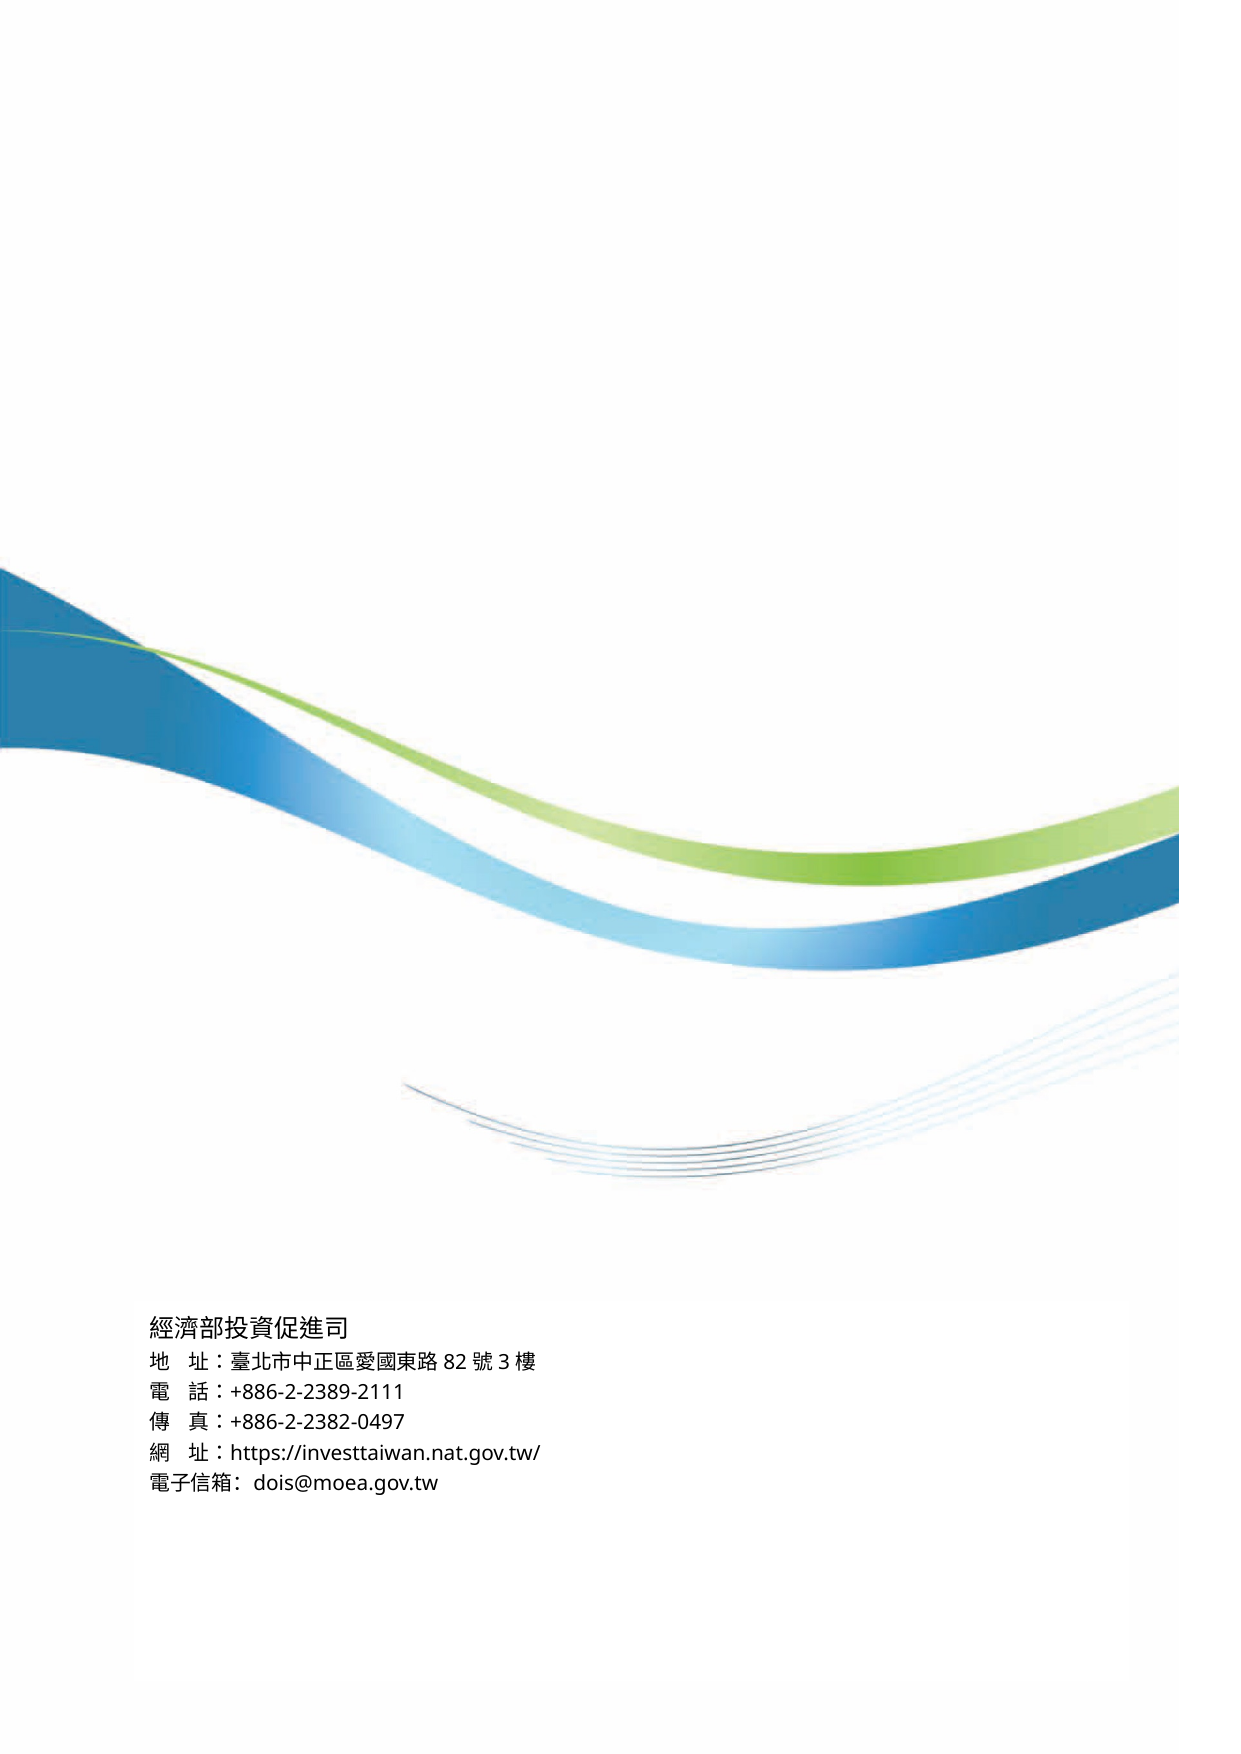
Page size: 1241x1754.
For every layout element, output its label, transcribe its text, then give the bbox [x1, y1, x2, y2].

text 網 址：https://investtaiwan.nat.gov.tw/ [149, 1436, 1114, 1466]
picture [0, 0, 1179, 1754]
text 經濟部投資促進司 [149, 1309, 1114, 1345]
text 電子信箱：dois@moea.gov.tw [149, 1466, 1114, 1497]
text 傳 真：+886-2-2382-0497 [149, 1406, 1114, 1436]
text 地 址：臺北市中正區愛國東路 82 號 3 樓 [149, 1345, 1114, 1375]
text 電 話：+886-2-2389-2111 [149, 1375, 1114, 1406]
